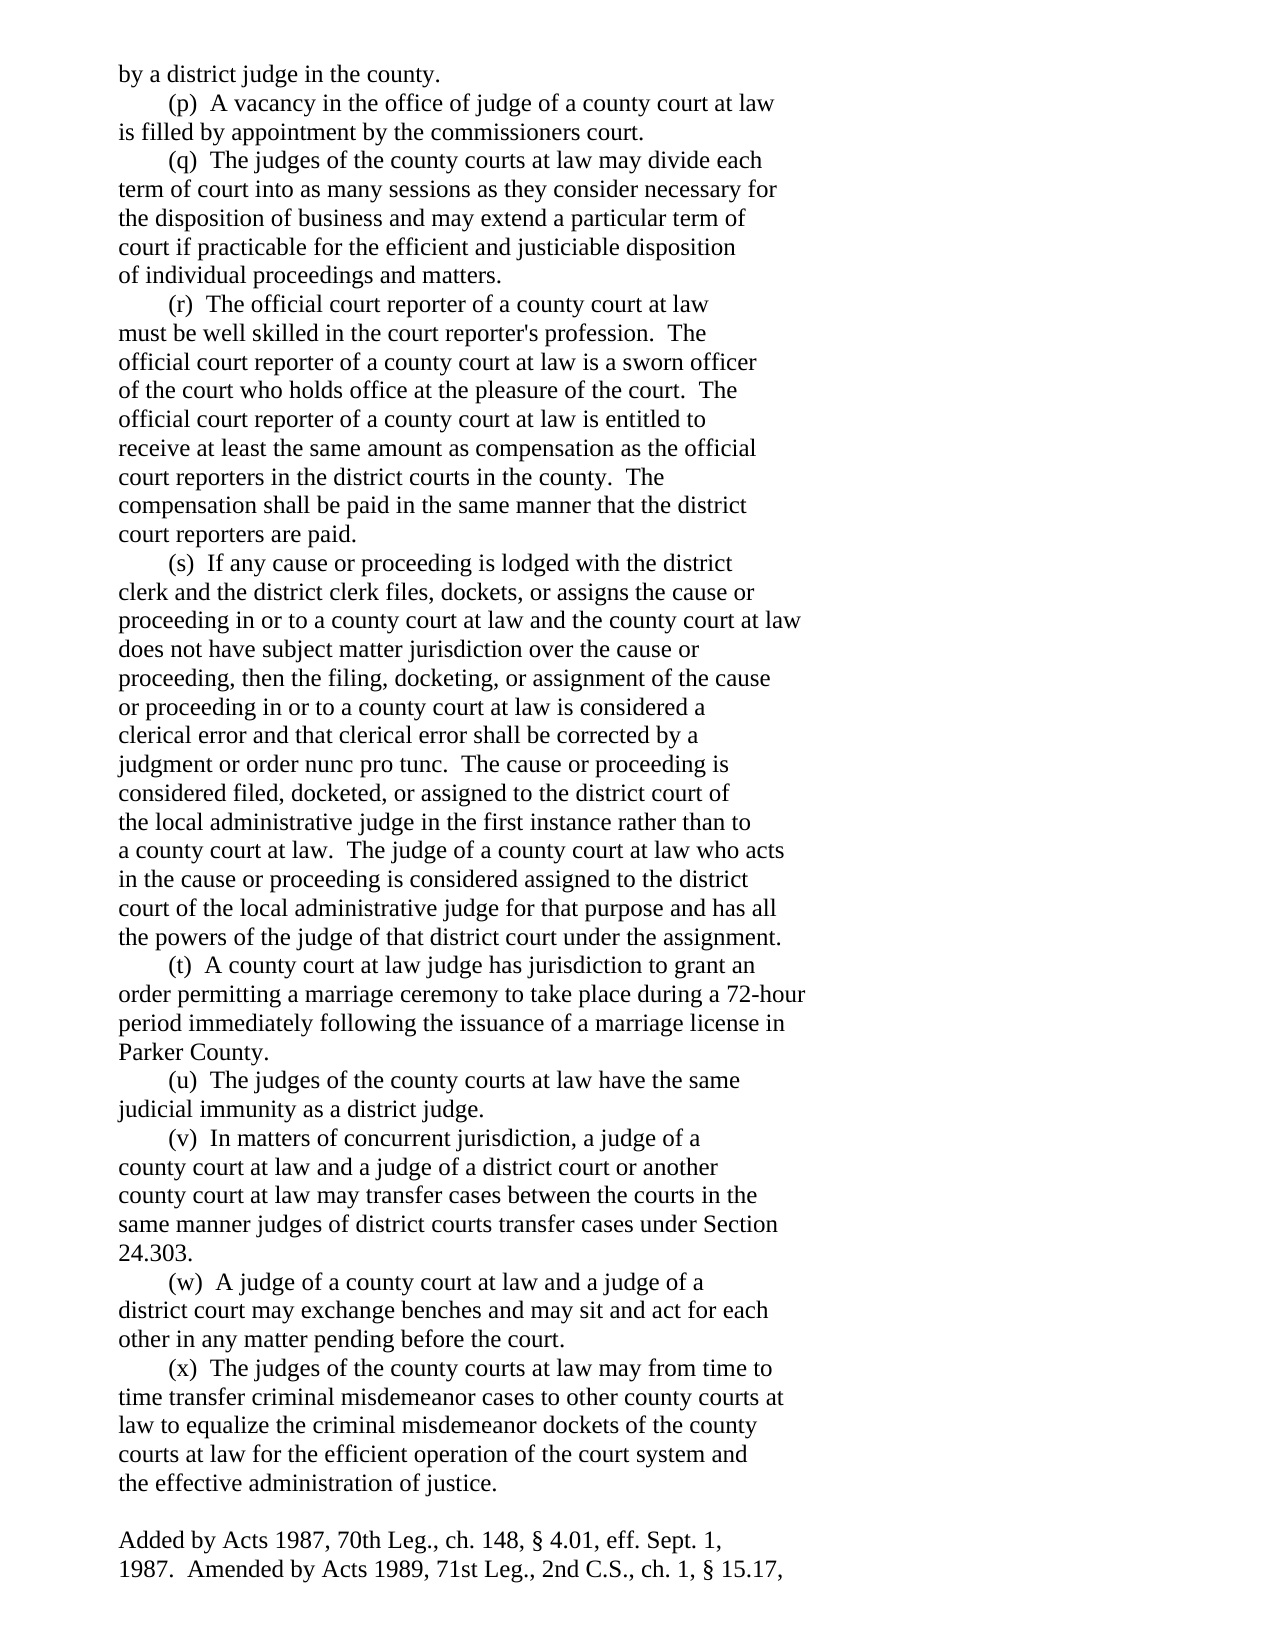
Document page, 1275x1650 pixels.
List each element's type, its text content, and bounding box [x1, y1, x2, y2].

text court if practicable for the efficient and justiciable disposition [118, 232, 1216, 260]
text official court reporter of a county court at law is entitled to [118, 404, 1216, 433]
text law to equalize the criminal misdemeanor dockets of the county [118, 1410, 1216, 1439]
text same manner judges of district courts transfer cases under Section [118, 1209, 1216, 1238]
text (w) A judge of a county court at law and a judge of a [118, 1267, 1216, 1295]
text county court at law may transfer cases between the courts in the [118, 1180, 1216, 1209]
text county court at law and a judge of a district court or another [118, 1152, 1216, 1180]
text is filled by appointment by the commissioners court. [118, 117, 1216, 145]
text by a district judge in the county. [118, 59, 1216, 88]
text time transfer criminal misdemeanor cases to other county courts at [118, 1382, 1216, 1410]
text judicial immunity as a district judge. [118, 1094, 1216, 1123]
text or proceeding in or to a county court at law is considered a [118, 692, 1216, 720]
text other in any matter pending before the court. [118, 1324, 1216, 1353]
text (v) In matters of concurrent jurisdiction, a judge of a [118, 1123, 1216, 1152]
text 24.303. [118, 1238, 1216, 1267]
text of individual proceedings and matters. [118, 260, 1216, 289]
text Added by Acts 1987, 70th Leg., ch. 148, § 4.01, eff. Sept. 1, [118, 1525, 1216, 1554]
text district court may exchange benches and may sit and act for each [118, 1295, 1216, 1324]
text courts at law for the efficient operation of the court system and [118, 1439, 1216, 1468]
text the powers of the judge of that district court under the assignment. [118, 922, 1216, 950]
text (q) The judges of the county courts at law may divide each [118, 145, 1216, 174]
text order permitting a marriage ceremony to take place during a 72-hour [118, 979, 1216, 1008]
text court reporters in the district courts in the county. The [118, 462, 1216, 490]
text term of court into as many sessions as they consider necessary for [118, 174, 1216, 203]
text official court reporter of a county court at law is a sworn officer [118, 347, 1216, 375]
text Parker County. [118, 1037, 1216, 1065]
text compensation shall be paid in the same manner that the district [118, 490, 1216, 519]
text does not have subject matter jurisdiction over the cause or [118, 634, 1216, 663]
text considered filed, docketed, or assigned to the district court of [118, 778, 1216, 807]
text 1987. Amended by Acts 1989, 71st Leg., 2nd C.S., ch. 1, § 15.17, [118, 1554, 1216, 1583]
text court reporters are paid. [118, 519, 1216, 548]
text must be well skilled in the court reporter's profession. The [118, 318, 1216, 347]
text the local administrative judge in the first instance rather than to [118, 807, 1216, 835]
text (x) The judges of the county courts at law may from time to [118, 1353, 1216, 1382]
text a county court at law. The judge of a county court at law who acts [118, 835, 1216, 864]
text (u) The judges of the county courts at law have the same [118, 1065, 1216, 1094]
text (r) The official court reporter of a county court at law [118, 289, 1216, 318]
text clerical error and that clerical error shall be corrected by a [118, 720, 1216, 749]
text judgment or order nunc pro tunc. The cause or proceeding is [118, 749, 1216, 778]
text (p) A vacancy in the office of judge of a county court at law [118, 88, 1216, 117]
text in the cause or proceeding is considered assigned to the district [118, 864, 1216, 893]
text receive at least the same amount as compensation as the official [118, 433, 1216, 462]
text (s) If any cause or proceeding is lodged with the district [118, 548, 1216, 577]
text proceeding in or to a county court at law and the county court at law [118, 605, 1216, 634]
text the effective administration of justice. [118, 1468, 1216, 1497]
text period immediately following the issuance of a marriage license in [118, 1008, 1216, 1037]
text of the court who holds office at the pleasure of the court. The [118, 375, 1216, 404]
text clerk and the district clerk files, dockets, or assigns the cause or [118, 577, 1216, 605]
text the disposition of business and may extend a particular term of [118, 203, 1216, 232]
text court of the local administrative judge for that purpose and has all [118, 893, 1216, 922]
text proceeding, then the filing, docketing, or assignment of the cause [118, 663, 1216, 692]
text (t) A county court at law judge has jurisdiction to grant an [118, 950, 1216, 979]
